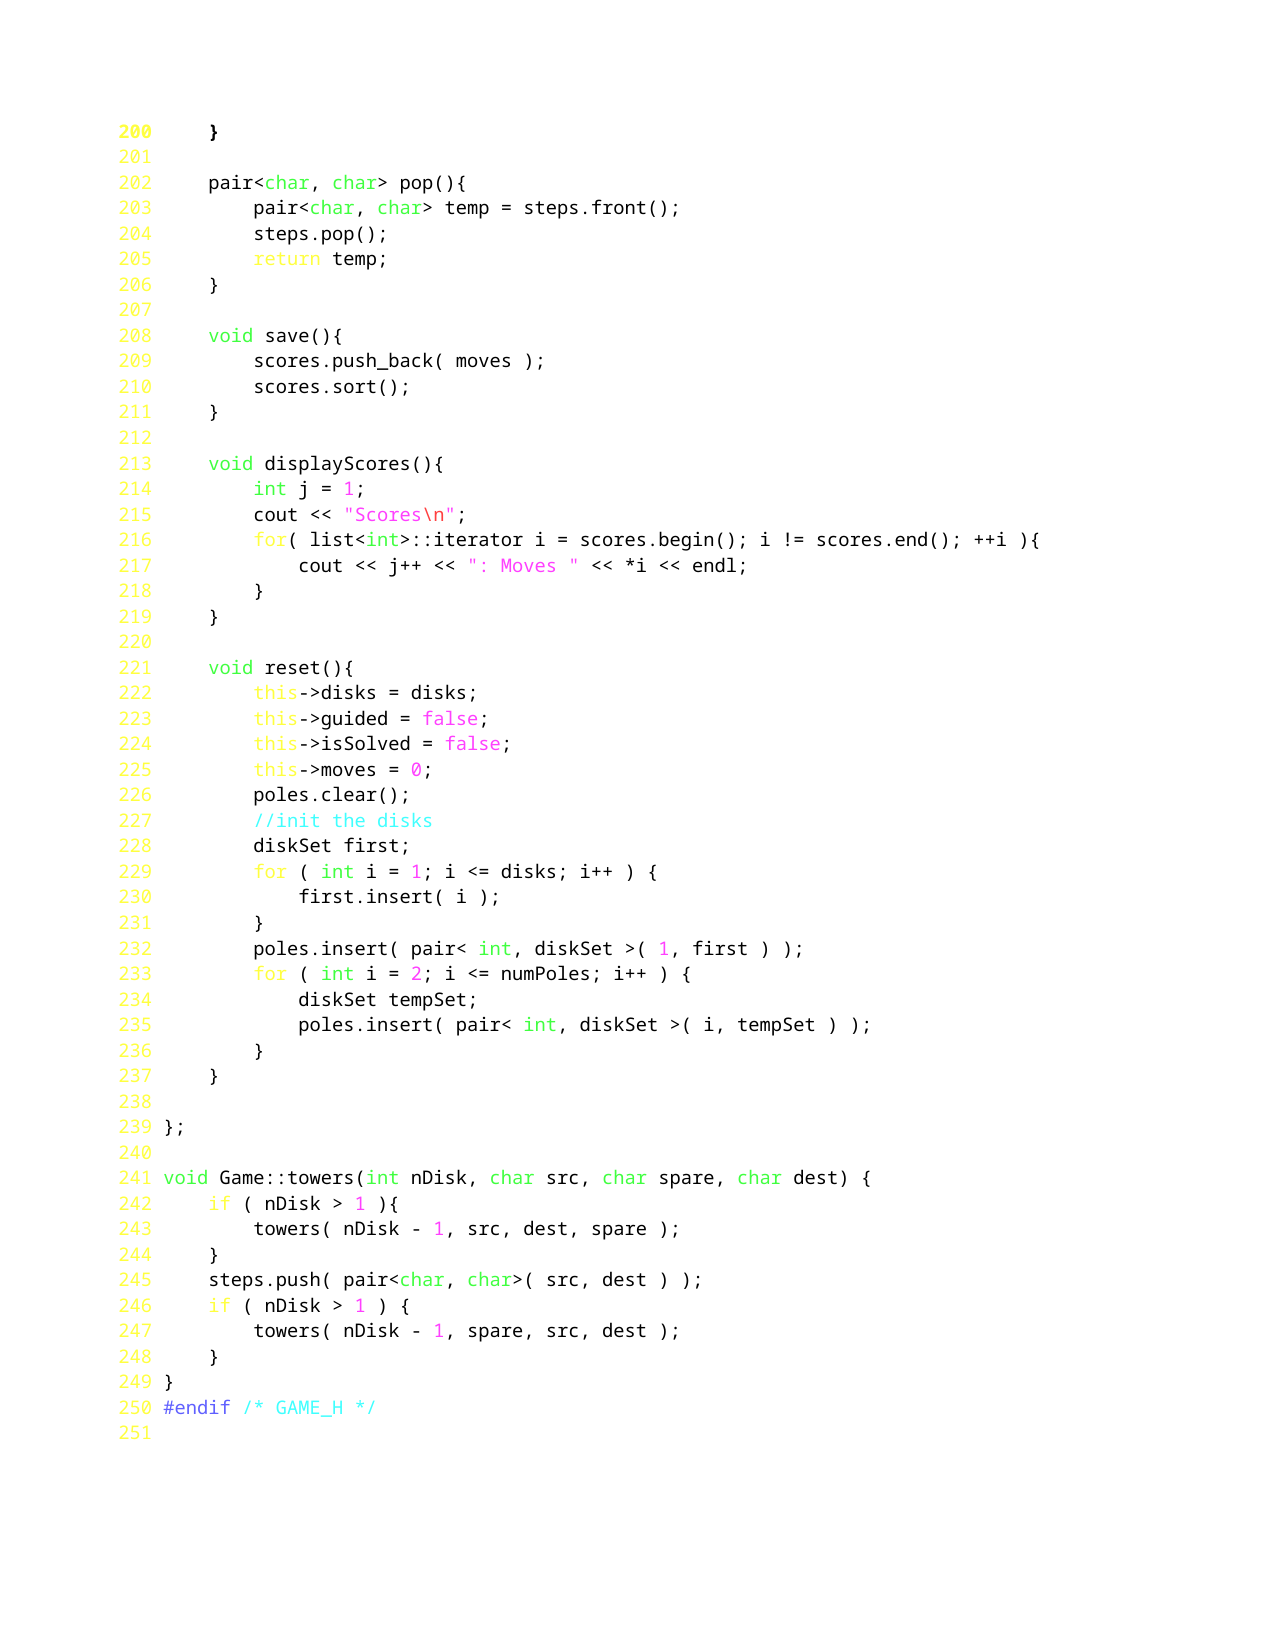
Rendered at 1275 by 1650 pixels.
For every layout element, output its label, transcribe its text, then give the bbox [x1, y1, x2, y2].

text 236 } [118, 1037, 1157, 1062]
text 240 [118, 1139, 1157, 1164]
text 247 towers( nDisk - 1, spare, src, dest ); [118, 1318, 1157, 1343]
text 206 } [118, 271, 1157, 297]
text 227 //init the disks [118, 807, 1157, 833]
text 226 poles.clear(); [118, 782, 1157, 807]
text 225 this->moves = 0; [118, 756, 1157, 782]
text 239 }; [118, 1113, 1157, 1139]
text 215 cout << "Scores\n"; [118, 501, 1157, 526]
text 210 scores.sort(); [118, 373, 1157, 399]
text 246 if ( nDisk > 1 ) { [118, 1292, 1157, 1318]
text 216 for( list<int>::iterator i = scores.begin(); i != scores.end(); ++i ){ [118, 526, 1157, 552]
text 209 scores.push_back( moves ); [118, 348, 1157, 373]
text 212 [118, 424, 1157, 450]
text 220 [118, 628, 1157, 654]
text 233 for ( int i = 2; i <= numPoles; i++ ) { [118, 960, 1157, 986]
text 202 pair<char, char> pop(){ [118, 169, 1157, 195]
text 248 } [118, 1343, 1157, 1369]
text 228 diskSet first; [118, 833, 1157, 858]
text 249 } [118, 1369, 1157, 1394]
text 231 } [118, 909, 1157, 935]
text 241 void Game::towers(int nDisk, char src, char spare, char dest) { [118, 1164, 1157, 1190]
text 221 void reset(){ [118, 654, 1157, 679]
text 229 for ( int i = 1; i <= disks; i++ ) { [118, 858, 1157, 884]
text 218 } [118, 577, 1157, 603]
text 217 cout << j++ << ": Moves " << *i << endl; [118, 552, 1157, 577]
text 219 } [118, 603, 1157, 628]
text 211 } [118, 399, 1157, 424]
text 223 this->guided = false; [118, 705, 1157, 731]
text 232 poles.insert( pair< int, diskSet >( 1, first ) ); [118, 935, 1157, 960]
text 204 steps.pop(); [118, 220, 1157, 246]
text 250 #endif /* GAME_H */ [118, 1394, 1157, 1420]
text 242 if ( nDisk > 1 ){ [118, 1190, 1157, 1216]
text 237 } [118, 1062, 1157, 1088]
text 222 this->disks = disks; [118, 679, 1157, 705]
text 203 pair<char, char> temp = steps.front(); [118, 195, 1157, 220]
text 214 int j = 1; [118, 475, 1157, 501]
text 235 poles.insert( pair< int, diskSet >( i, tempSet ) ); [118, 1011, 1157, 1037]
text 208 void save(){ [118, 322, 1157, 348]
text 245 steps.push( pair<char, char>( src, dest ) ); [118, 1267, 1157, 1292]
text 213 void displayScores(){ [118, 450, 1157, 475]
text 200 } [118, 118, 1157, 144]
text 244 } [118, 1241, 1157, 1267]
text 205 return temp; [118, 246, 1157, 271]
text 251 [118, 1420, 1157, 1445]
text 230 first.insert( i ); [118, 884, 1157, 909]
text 201 [118, 144, 1157, 169]
text 224 this->isSolved = false; [118, 731, 1157, 756]
text 238 [118, 1088, 1157, 1113]
text 243 towers( nDisk - 1, src, dest, spare ); [118, 1216, 1157, 1241]
text 234 diskSet tempSet; [118, 986, 1157, 1011]
text 207 [118, 297, 1157, 322]
